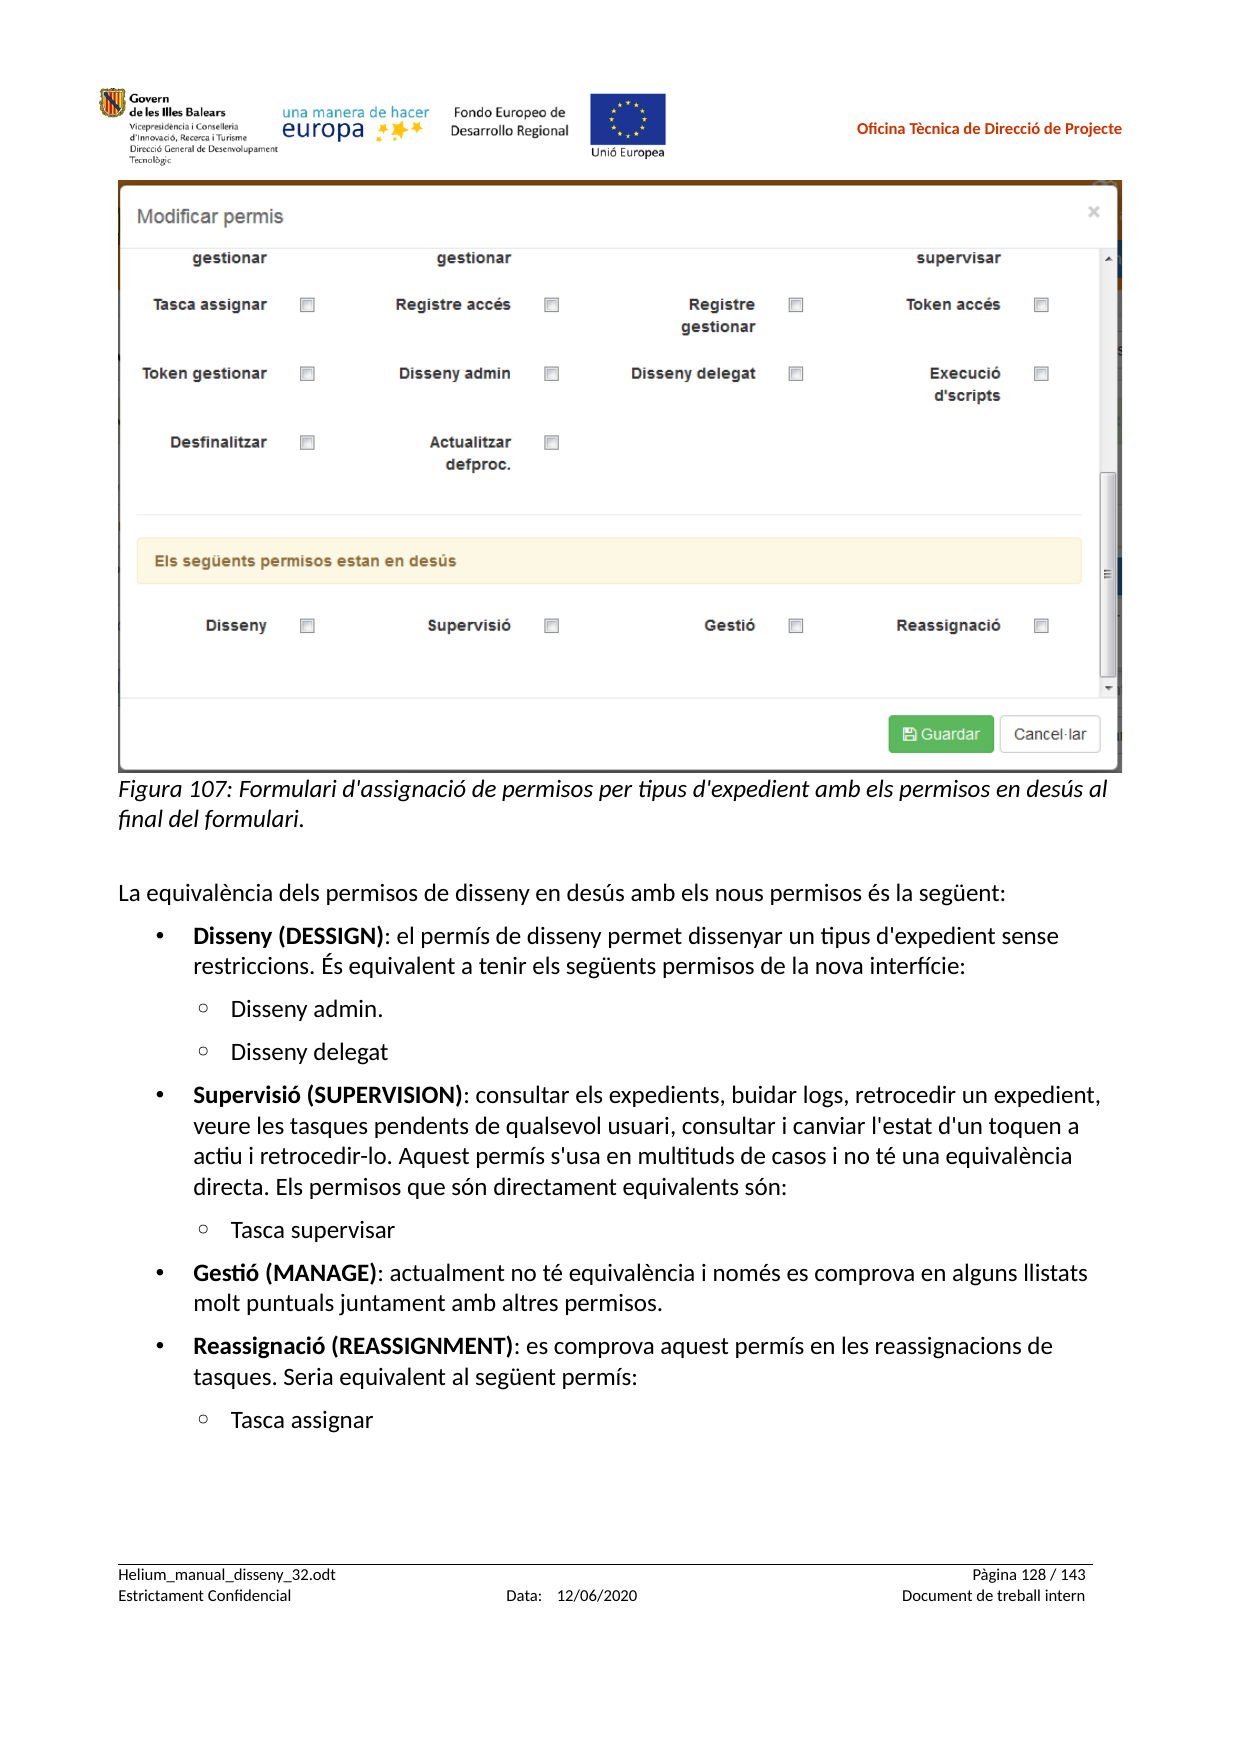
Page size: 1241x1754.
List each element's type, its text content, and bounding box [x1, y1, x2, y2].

list Tasca assignar [193, 1404, 1122, 1434]
list Disseny admin. [193, 993, 1122, 1024]
text Figura 107: Formulari d'assignació de permisos per tipus d'expedient amb els permisos en desús al final del formulari. [118, 773, 1122, 834]
list Disseny delegat [193, 1036, 1122, 1067]
list Gestió (MANAGE): actualment no té equivalència i només es comprova en alguns llistats molt puntuals juntament amb altres permisos. [156, 1257, 1122, 1318]
list Disseny (DESSIGN): el permís de disseny permet dissenyar un tipus d'expedient sense restriccions. És equivalent a tenir els següents permisos de la nova interfície: [156, 920, 1122, 981]
picture [99, 87, 668, 166]
list Tasca supervisar [193, 1214, 1122, 1244]
text La equivalència dels permisos de disseny en desús amb els nous permisos és la següent: [118, 877, 1122, 907]
list Supervisió (SUPERVISION): consultar els expedients, buidar logs, retrocedir un expedient, veure les tasques pendents de qualsevol usuari, consultar i canviar l'estat d'un toquen a actiu i retrocedir-lo. Aquest permís s'usa en multituds de casos i no té una equivalència directa. Els permisos que són directament equivalents són: [156, 1079, 1122, 1201]
list Reassignació (REASSIGNMENT): es comprova aquest permís en les reassignacions de tasques. Seria equivalent al següent permís: [156, 1331, 1122, 1392]
picture [118, 180, 1123, 773]
